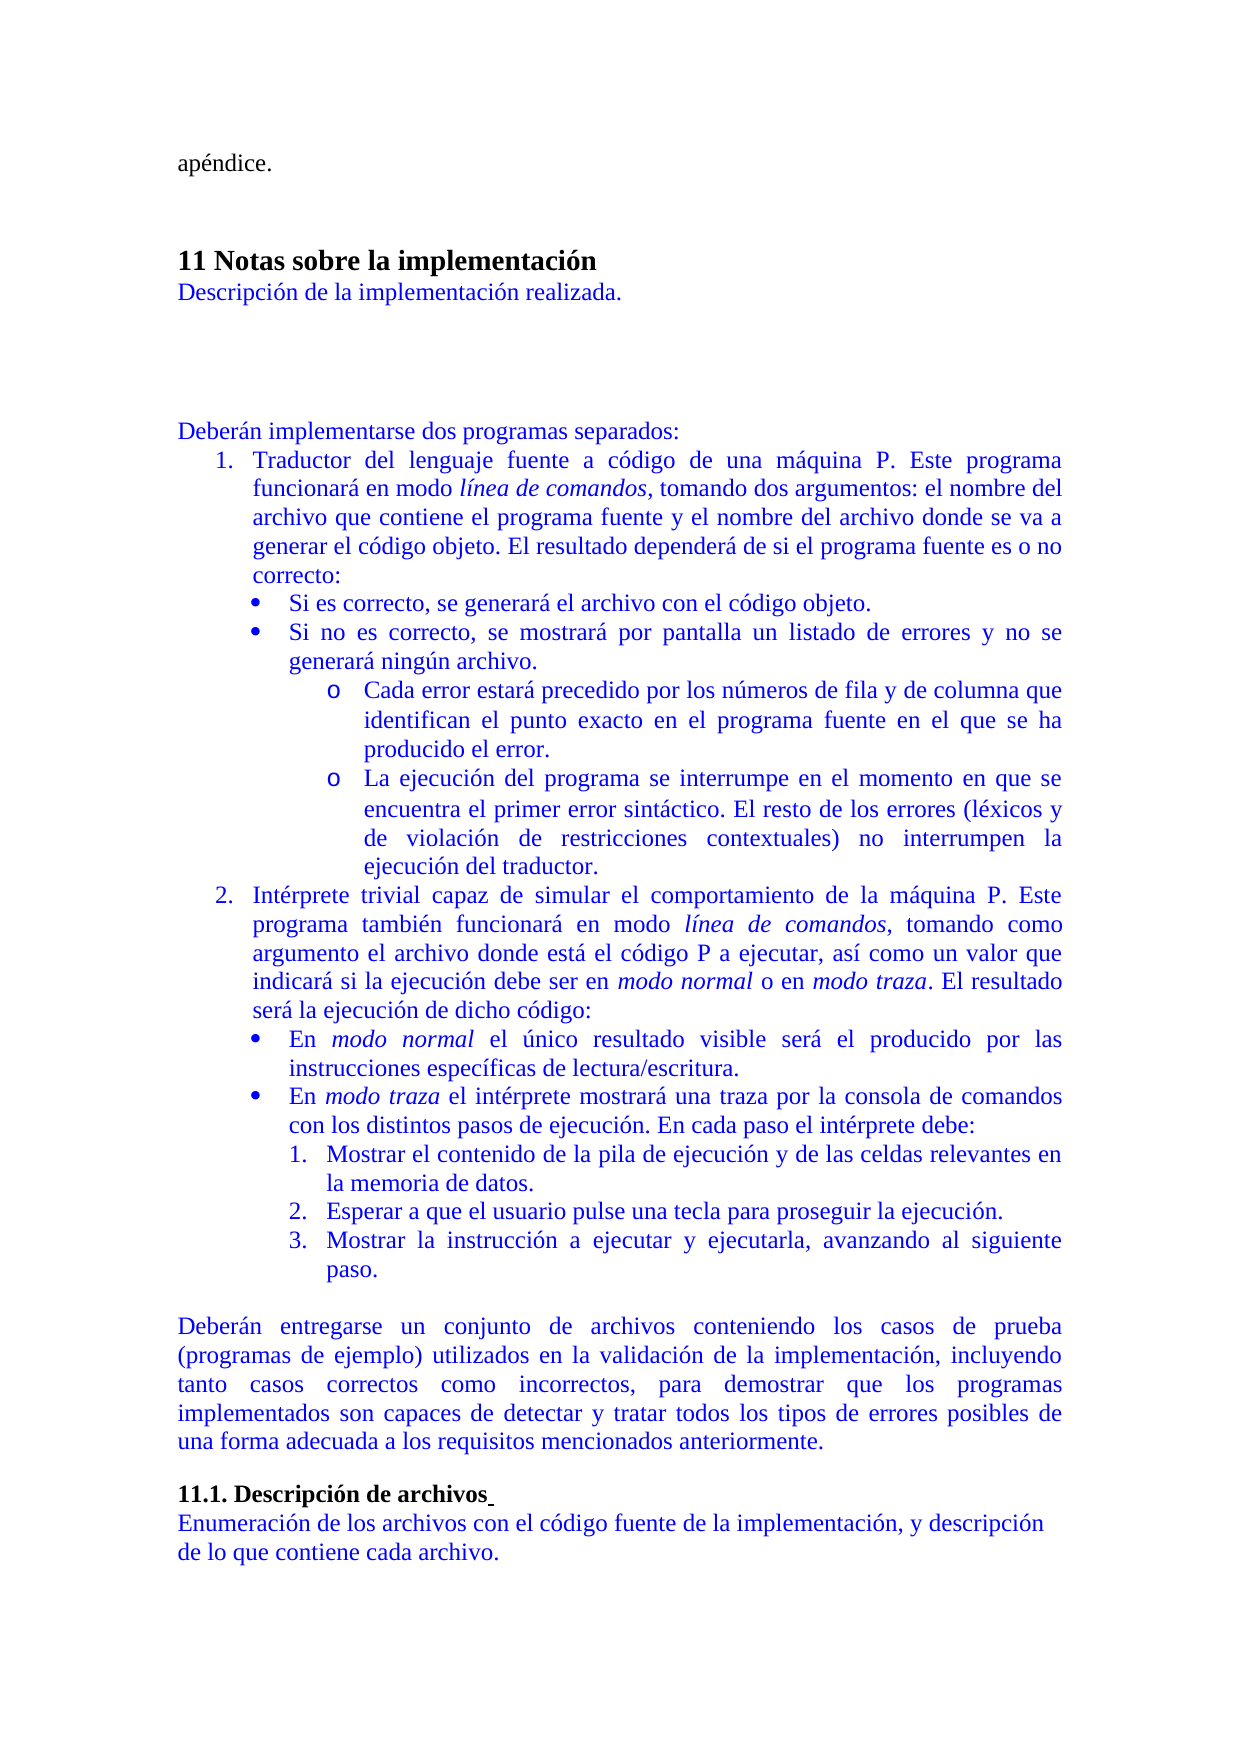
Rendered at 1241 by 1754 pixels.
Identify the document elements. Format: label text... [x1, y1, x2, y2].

list Traductor del lenguaje fuente a código de una máquina P. Este programa funcionará en modo línea de comandos, tomando dos argumentos: el nombre del archivo que contiene el programa fuente y el nombre del archivo donde se va a generar el código objeto. El resultado dependerá de si el programa fuente es o no correcto: [215, 445, 1063, 588]
list En modo traza el intérprete mostrará una traza por la consola de comandos con los distintos pasos de ejecución. En cada paso el intérprete debe: [251, 1081, 1063, 1139]
list Intérprete trivial capaz de simular el comportamiento de la máquina P. Este programa también funcionará en modo línea de comandos, tomando como argumento el archivo donde está el código P a ejecutar, así como un valor que indicará si la ejecución debe ser en modo normal o en modo traza. El resultado será la ejecución de dicho código: [215, 880, 1063, 1024]
text Descripción de la implementación realizada. [177, 277, 1063, 306]
list Mostrar la instrucción a ejecutar y ejecutarla, avanzando al siguiente paso. [288, 1225, 1063, 1283]
list Si es correcto, se generará el archivo con el código objeto. [251, 588, 1063, 617]
list La ejecución del programa se interrumpe en el momento en que se encuentra el primer error sintáctico. El resto de los errores (léxicos y de violación de restricciones contextuales) no interrumpen la ejecución del traductor. [326, 763, 1063, 880]
list Esperar a que el usuario pulse una tecla para proseguir la ejecución. [288, 1196, 1063, 1225]
text 11.1. Descripción de archivos [177, 1479, 1063, 1508]
text apéndice. [177, 148, 1063, 176]
text Deberán implementarse dos programas separados: [177, 416, 1063, 445]
list Cada error estará precedido por los números de fila y de columna que identifican el punto exacto en el programa fuente en el que se ha producido el error. [326, 675, 1063, 763]
text Enumeración de los archivos con el código fuente de la implementación, y descripción de lo que contiene cada archivo. [177, 1508, 1063, 1566]
text 11 Notas sobre la implementación [177, 243, 1063, 277]
list Mostrar el contenido de la pila de ejecución y de las celdas relevantes en la memoria de datos. [288, 1139, 1063, 1196]
list En modo normal el único resultado visible será el producido por las instrucciones específicas de lectura/escritura. [251, 1024, 1063, 1081]
list Si no es correcto, se mostrará por pantalla un listado de errores y no se generará ningún archivo. [251, 617, 1063, 675]
text Deberán entregarse un conjunto de archivos conteniendo los casos de prueba (programas de ejemplo) utilizados en la validación de la implementación, incluyendo tanto casos correctos como incorrectos, para demostrar que los programas implementados son capaces de detectar y tratar todos los tipos de errores posibles de una forma adecuada a los requisitos mencionados anteriormente. [177, 1311, 1063, 1455]
